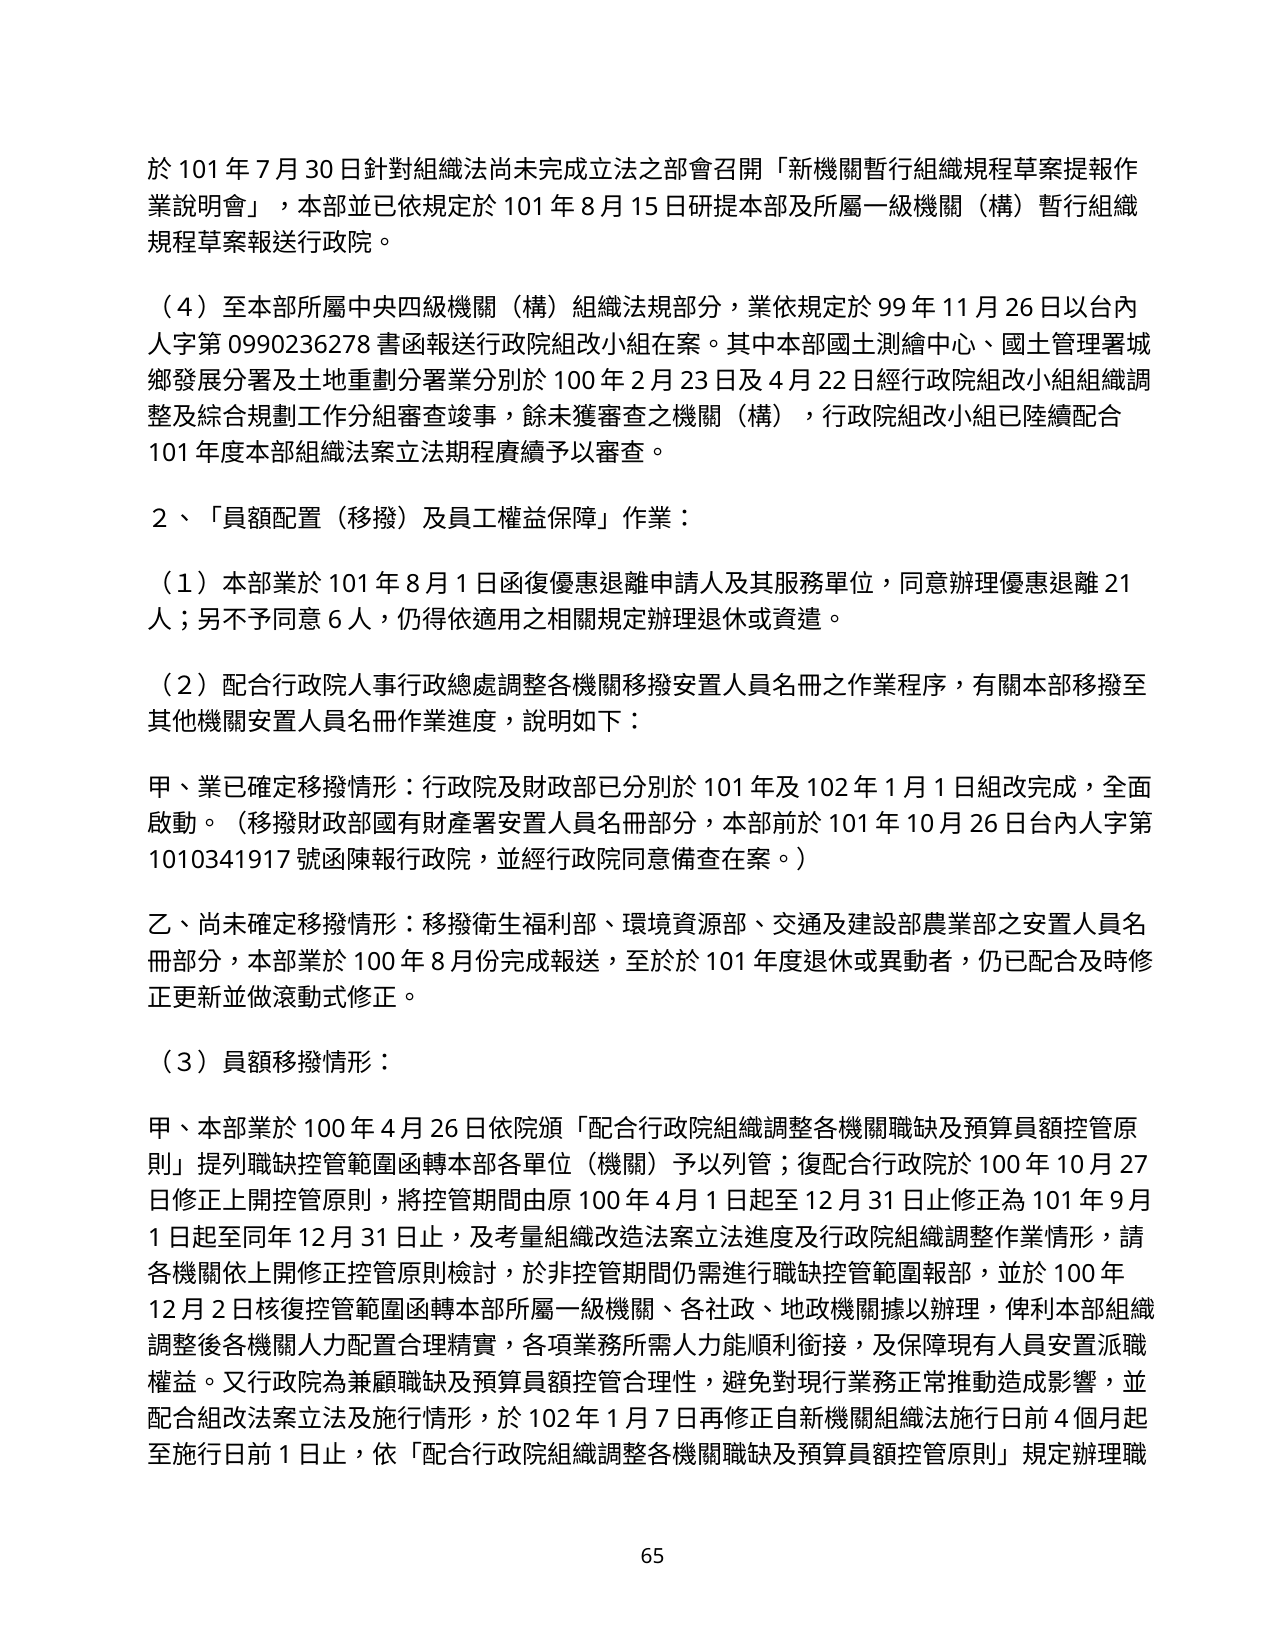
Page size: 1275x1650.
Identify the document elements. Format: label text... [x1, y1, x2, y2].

text ２、「員額配置（移撥）及員工權益保障」作業： [148, 498, 1157, 534]
text （２）配合行政院人事行政總處調整各機關移撥安置人員名冊之作業程序，有關本部移撥至其他機關安置人員名冊作業進度，說明如下： [148, 665, 1157, 738]
text （４）至本部所屬中央四級機關（構）組織法規部分，業依規定於99年11月26日以台內人字第0990236278書函報送行政院組改小組在案。其中本部國土測繪中心、國土管理署城鄉發展分署及土地重劃分署業分別於100年2月23日及4月22日經行政院組改小組組織調整及綜合規劃工作分組審查竣事，餘未獲審查之機關（構），行政院組改小組已陸續配合101年度本部組織法案立法期程賡續予以審查。 [148, 288, 1157, 469]
text 甲、業已確定移撥情形：行政院及財政部已分別於101年及102年1月1日組改完成，全面啟動。（移撥財政部國有財產署安置人員名冊部分，本部前於101年10月26日台內人字第1010341917號函陳報行政院，並經行政院同意備查在案。） [148, 767, 1157, 876]
text 甲、本部業於100年4月26日依院頒「配合行政院組織調整各機關職缺及預算員額控管原則」提列職缺控管範圍函轉本部各單位（機關）予以列管；復配合行政院於100年10月27日修正上開控管原則，將控管期間由原100年4月1日起至12月31日止修正為101年9月1日起至同年12月31日止，及考量組織改造法案立法進度及行政院組織調整作業情形，請各機關依上開修正控管原則檢討，於非控管期間仍需進行職缺控管範圍報部，並於100年12月2日核復控管範圍函轉本部所屬一級機關、各社政、地政機關據以辦理，俾利本部組織調整後各機關人力配置合理精實，各項業務所需人力能順利銜接，及保障現有人員安置派職權益。又行政院為兼顧職缺及預算員額控管合理性，避免對現行業務正常推動造成影響，並配合組改法案立法及施行情形，於102年1月7日再修正自新機關組織法施行日前4個月起至施行日前1日止，依「配合行政院組織調整各機關職缺及預算員額控管原則」規定辦理職 [148, 1108, 1157, 1471]
text （３）員額移撥情形： [148, 1043, 1157, 1079]
text 於101年7月30日針對組織法尚未完成立法之部會召開「新機關暫行組織規程草案提報作業說明會」，本部並已依規定於101年8月15日研提本部及所屬一級機關（構）暫行組織規程草案報送行政院。 [148, 150, 1157, 259]
text （１）本部業於101年8月1日函復優惠退離申請人及其服務單位，同意辦理優惠退離21人；另不予同意6人，仍得依適用之相關規定辦理退休或資遣。 [148, 564, 1157, 636]
text 乙、尚未確定移撥情形：移撥衛生福利部、環境資源部、交通及建設部農業部之安置人員名冊部分，本部業於100年8月份完成報送，至於於101年度退休或異動者，仍已配合及時修正更新並做滾動式修正。 [148, 905, 1157, 1014]
